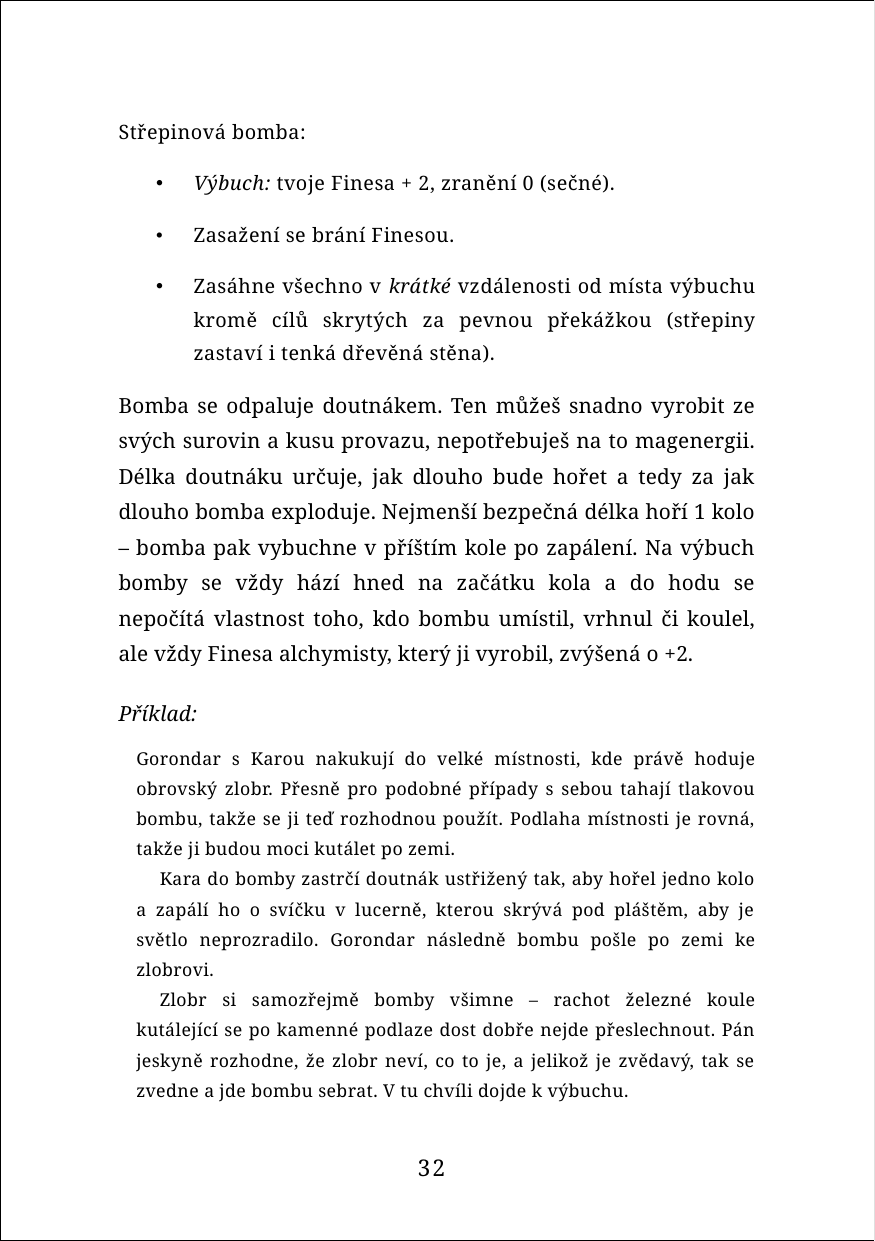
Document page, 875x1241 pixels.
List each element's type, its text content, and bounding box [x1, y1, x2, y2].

list Výbuch: tvoje Finesa + 2, zranění 0 (sečné). [156, 169, 756, 197]
text Bomba se odpaluje doutnákem. Ten můžeš snadno vyrobit ze svých surovin a kusu provazu, nepotřebuješ na to magenergii. Délka doutnáku určuje, jak dlouho bude hořet a tedy za jak dlouho bomba exploduje. Nejmenší bezpečná délka hoří 1 kolo – bomba pak vybuchne v příštím kole po zapálení. Na výbuch bomby se vždy hází hned na začátku kola a do hodu se nepočítá vlastnost toho, kdo bombu umístil, vrhnul či koulel, ale vždy Finesa alchymisty, který ji vyrobil, zvýšená o +2. [118, 391, 756, 668]
list Zasažení se brání Finesou. [156, 221, 756, 248]
list Zasáhne všechno v krátké vzdálenosti od místa výbuchu kromě cílů skrytých za pevnou překážkou (střepiny zastaví i tenká dřevěná stěna). [156, 272, 756, 367]
text Gorondar s Karou nakukují do velké místnosti, kde právě hoduje obrovský zlobr. Přesně pro podobné případy s sebou tahají tlakovou bombu, takže se ji teď rozhodnou použít. Podlaha místnosti je rovná, takže ji budou moci kutálet po zemi. Kara do bomby zastrčí doutnák ustřižený tak, aby hořel jedno kolo a zapálí ho o svíčku v lucerně, kterou skrývá pod pláštěm, aby je světlo neprozradilo. Gorondar následně bombu pošle po zemi ke zlobrovi. Zlobr si samozřejmě bomby všimne – rachot železné koule kutálející se po kamenné podlaze dost dobře nejde přeslechnout. Pán jeskyně rozhodne, že zlobr neví, co to je, a jelikož je zvědavý, tak se zvedne a jde bombu sebrat. V tu chvíli dojde k výbuchu. [136, 746, 756, 1102]
text Střepinová bomba: [118, 118, 756, 145]
text Příklad: [118, 699, 756, 727]
